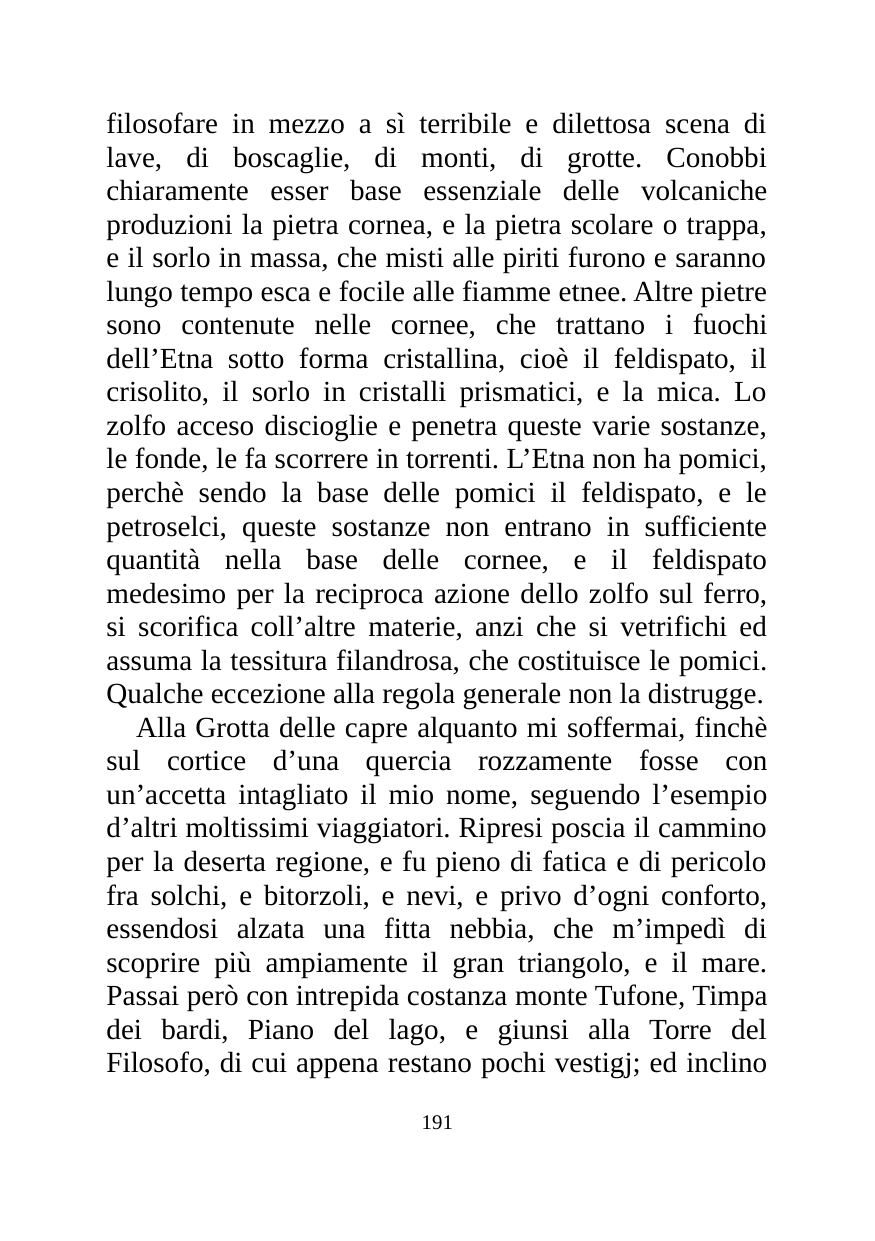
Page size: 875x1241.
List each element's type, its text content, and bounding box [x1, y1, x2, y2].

text filosofare in mezzo a sì terribile e dilettosa scena di lave, di boscaglie, di monti, di grotte. Conobbi chiaramente esser base essenziale delle volcaniche produzioni la pietra cornea, e la pietra scolare o trappa, e il sorlo in massa, che misti alle piriti furono e saranno lungo tempo esca e focile alle fiamme etnee. Altre pietre sono contenute nelle cornee, che trattano i fuochi dell’Etna sotto forma cristallina, cioè il feldispato, il crisolito, il sorlo in cristalli prismatici, e la mica. Lo zolfo acceso discioglie e penetra queste varie sostanze, le fonde, le fa scorrere in torrenti. L’Etna non ha pomici, perchè sendo la base delle pomici il feldispato, e le petroselci, queste sostanze non entrano in sufficiente quantità nella base delle cornee, e il feldispato medesimo per la reciproca azione dello zolfo sul ferro, si scorifica coll’altre materie, anzi che si vetrifichi ed assuma la tessitura filandrosa, che costituisce le pomici. Qualche eccezione alla regola generale non la distrugge. [106, 106, 768, 710]
text Alla Grotta delle capre alquanto mi soffermai, finchè sul cortice d’una quercia rozzamente fosse con un’accetta intagliato il mio nome, seguendo l’esempio d’altri moltissimi viaggiatori. Ripresi poscia il cammino per la deserta regione, e fu pieno di fatica e di pericolo fra solchi, e bitorzoli, e nevi, e privo d’ogni conforto, essendosi alzata una fitta nebbia, che m’impedì di scoprire più ampiamente il gran triangolo, e il mare. Passai però con intrepida costanza monte Tufone, Timpa dei bardi, Piano del lago, e giunsi alla Torre del Filosofo, di cui appena restano pochi vestigj; ed inclino [106, 710, 768, 1079]
